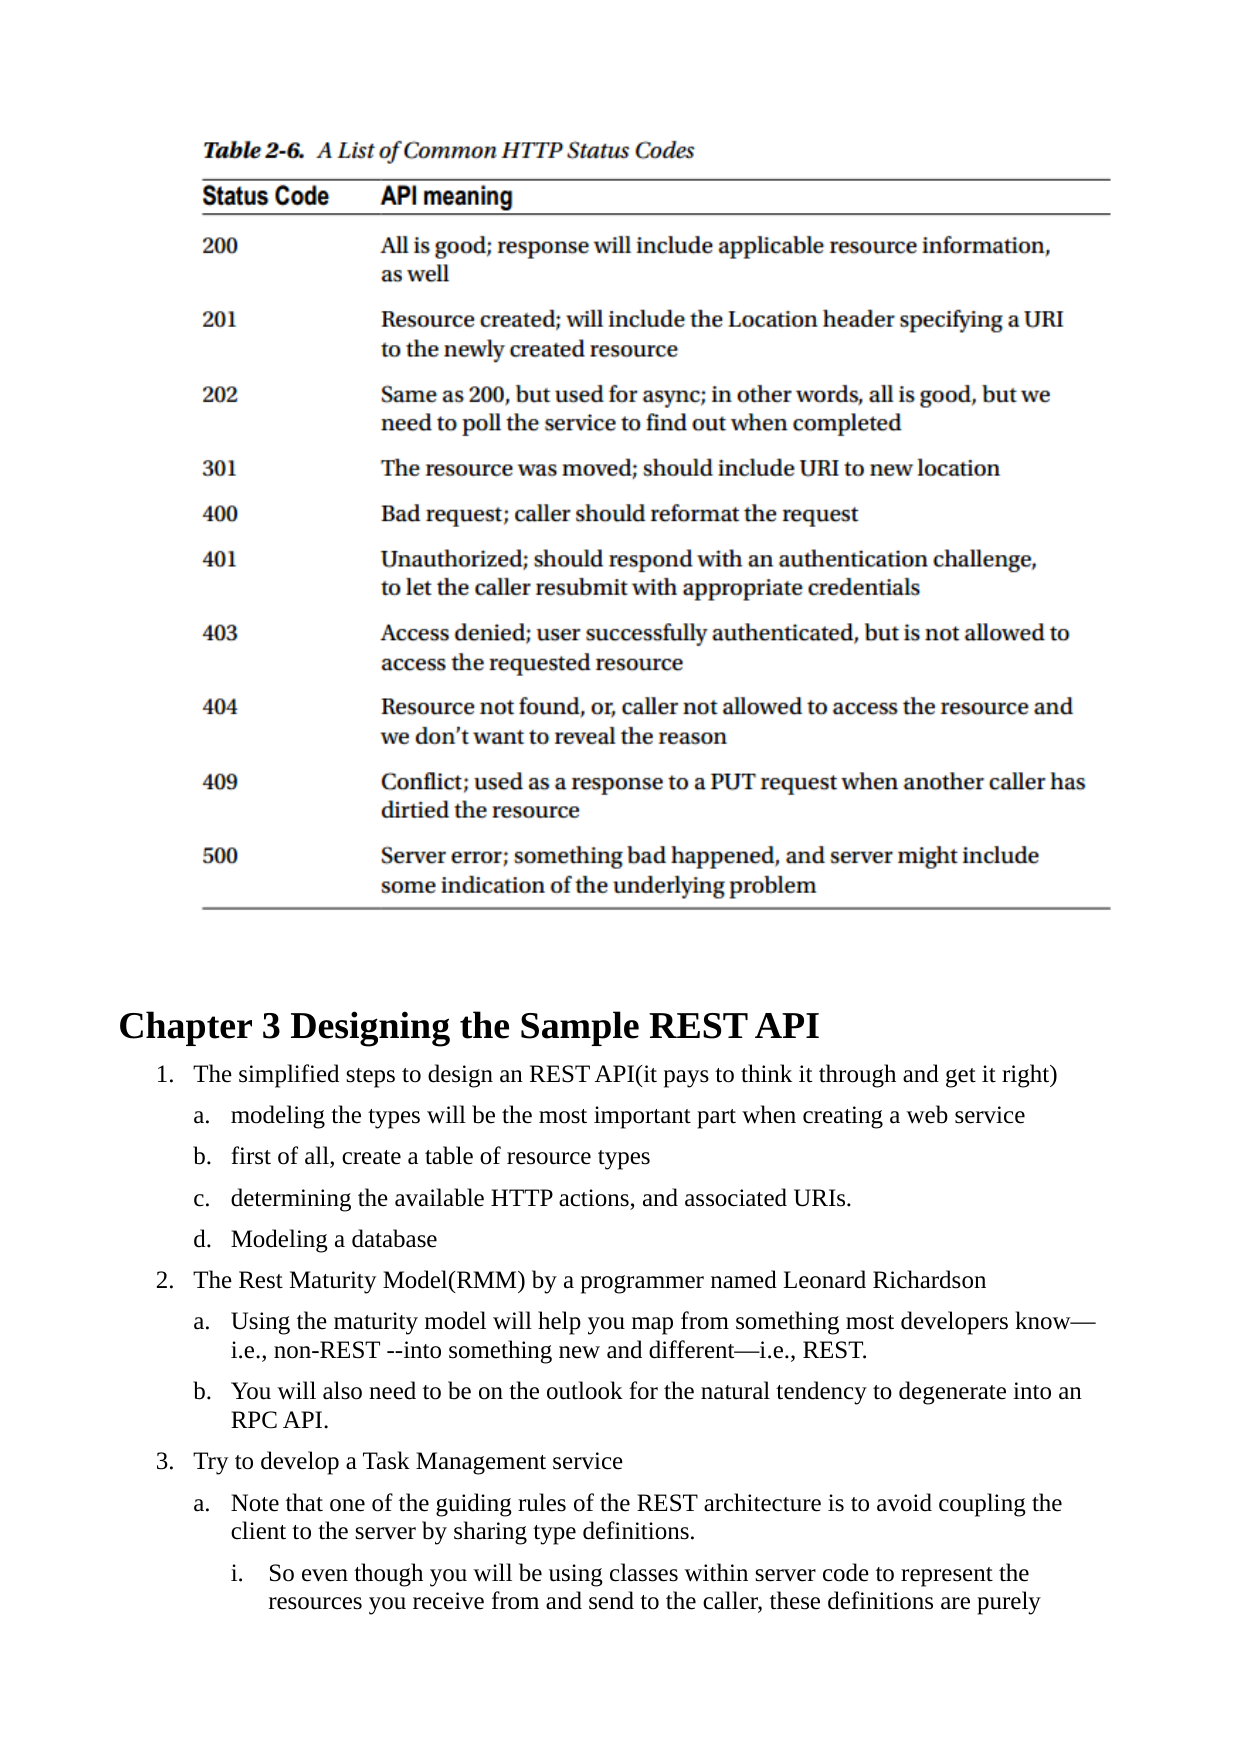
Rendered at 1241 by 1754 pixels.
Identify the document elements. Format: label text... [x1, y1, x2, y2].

list modeling the types will be the most important part when creating a web service [193, 1100, 1122, 1129]
list The simplified steps to design an REST API(it pays to think it through and get it right) [156, 1059, 1122, 1088]
list Using the maturity model will help you map from something most developers know—i.e., non-REST --into something new and different—i.e., REST. [193, 1306, 1122, 1364]
subtitle Chapter 3 Designing the Sample REST API [118, 1003, 1122, 1046]
list The Rest Maturity Model(RMM) by a programmer named Leonard Richardson [156, 1265, 1122, 1294]
list first of all, create a table of resource types [193, 1141, 1122, 1170]
list So even though you will be using classes within server code to represent the resources you receive from and send to the caller, these definitions are purely [231, 1558, 1122, 1615]
list You will also need to be on the outlook for the natural tendency to degenerate into an RPC API. [193, 1376, 1122, 1434]
list Modeling a database [193, 1224, 1122, 1253]
list Note that one of the guiding rules of the REST architecture is to avoid coupling the client to the server by sharing type definitions. [193, 1488, 1122, 1545]
list determining the available HTTP actions, and associated URIs. [193, 1183, 1122, 1211]
picture [168, 117, 1135, 937]
list Try to develop a Task Management service [156, 1446, 1122, 1475]
